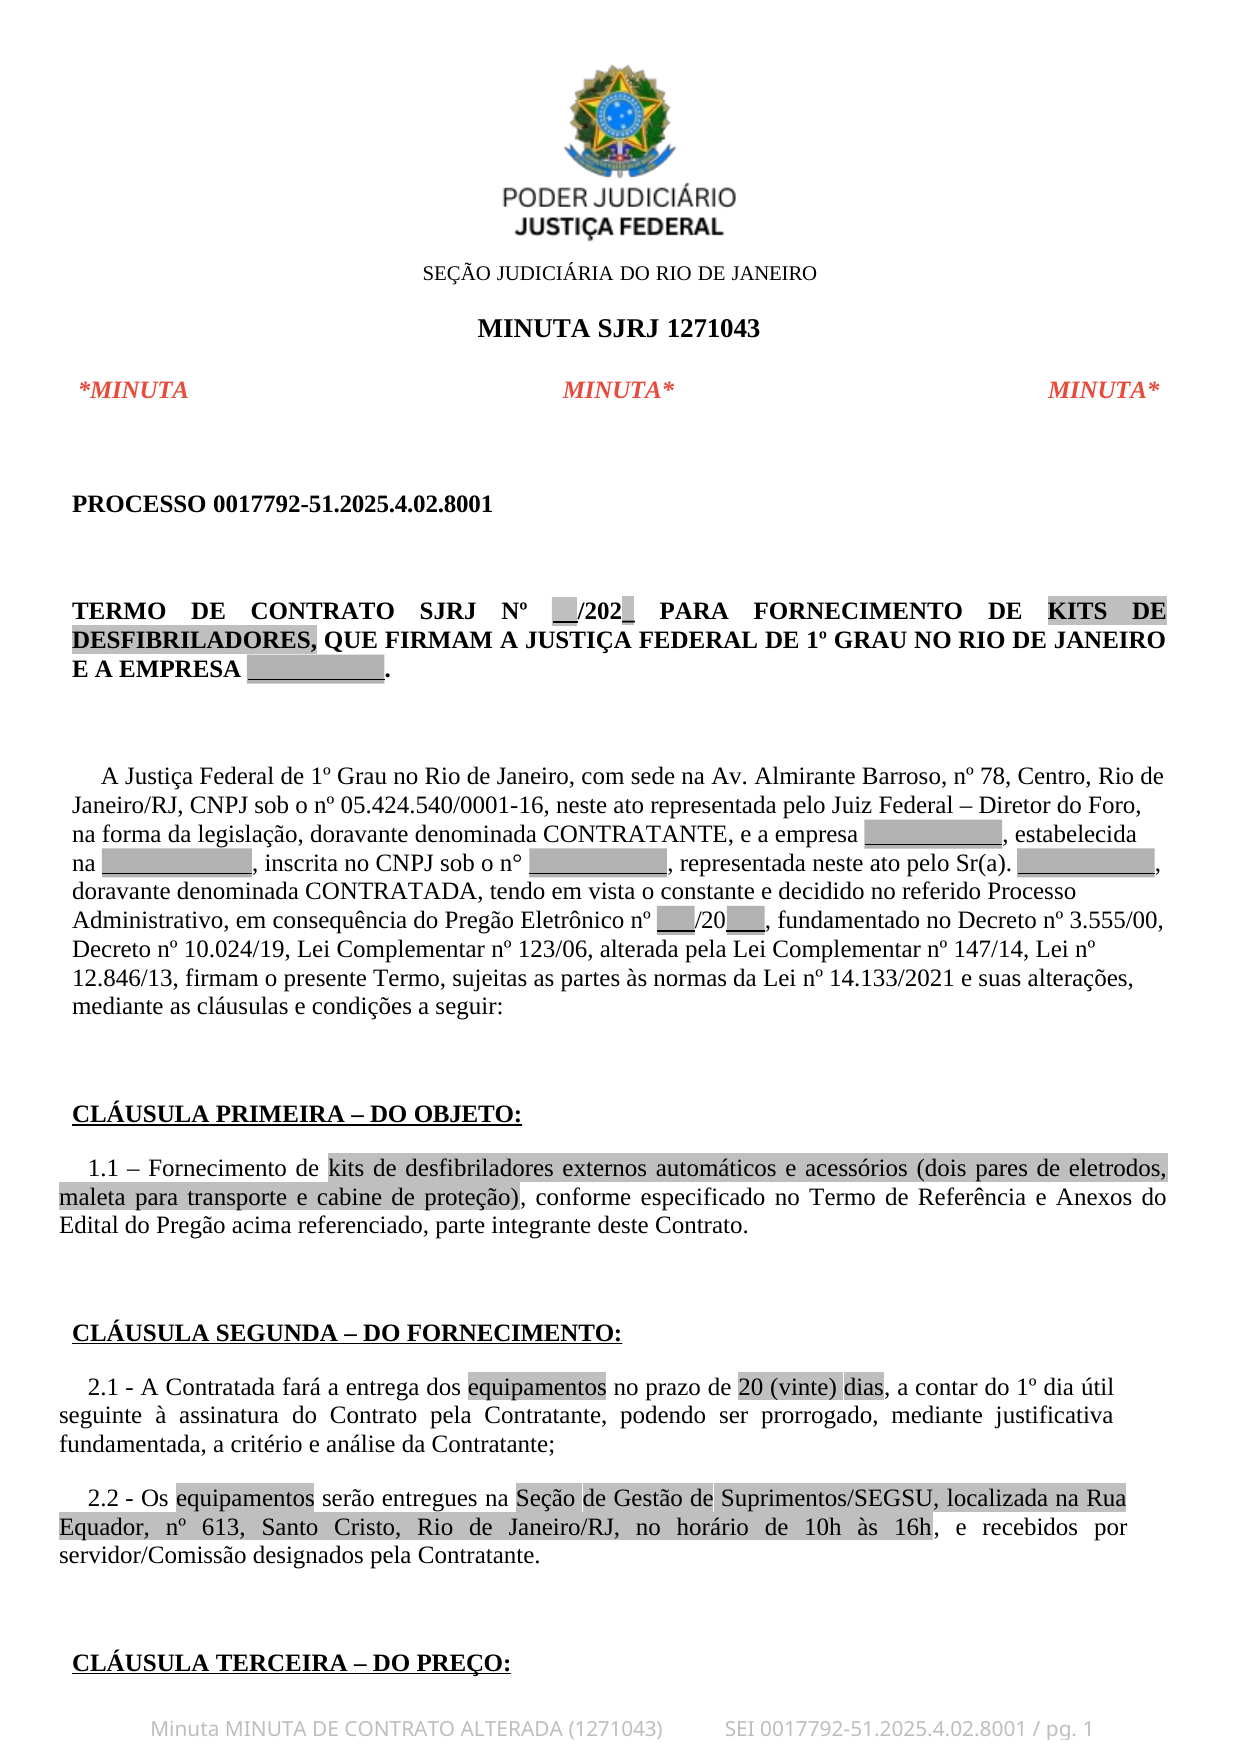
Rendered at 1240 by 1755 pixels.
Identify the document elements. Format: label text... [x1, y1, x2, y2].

subtitle MINUTA SJRJ 1271043 [59, 312, 1179, 343]
list - Os equipamentos serão entregues na Seção de Gestão de Suprimentos/SEGSU, localizada na Rua Equador, nº 613, Santo Cristo, Rio de Janeiro/RJ, no horário de 10h às 16h, e recebidos por servidor/Comissão designados pela Contratante. [59, 1483, 1127, 1569]
subtitle PROCESSO 0017792-51.2025.4.02.8001 [72, 489, 1181, 518]
text *MINUTA MINUTA* MINUTA* [59, 375, 1180, 404]
subtitle TERMO DE CONTRATO SJRJ Nº /202_ PARA FORNECIMENTO DE KITS DE DESFIBRILADORES, QUE FIRMAM A JUSTIÇA FEDERAL DE 1º GRAU NO RIO DE JANEIRO E A EMPRESA . [72, 596, 1167, 683]
text SEÇÃO JUDICIÁRIA DO RIO DE JANEIRO [59, 261, 1181, 285]
list - A Contratada fará a entrega dos equipamentos no prazo de 20 (vinte) dias, a contar do 1º dia útil seguinte à assinatura do Contrato pela Contratante, podendo ser prorrogado, mediante justificativa fundamentada, a critério e análise da Contratante; [59, 1372, 1115, 1458]
list – Fornecimento de kits de desfibriladores externos automáticos e acessórios (dois pares de eletrodos, maleta para transporte e cabine de proteção), conforme especificado no Termo de Referência e Anexos do Edital do Pregão acima referenciado, parte integrante deste Contrato. [59, 1153, 1168, 1239]
text A Justiça Federal de 1º Grau no Rio de Janeiro, com sede na Av. Almirante Barroso, nº 78, Centro, Rio de Janeiro/RJ, CNPJ sob o nº 05.424.540/0001-16, neste ato representada pelo Juiz Federal – Diretor do Foro, na forma da legislação, doravante denominada CONTRATANTE, e a empresa , estabelecida na , inscrita no CNPJ sob o n° , representada neste ato pelo Sr(a). , doravante denominada CONTRATADA, tendo em vista o constante e decidido no referido Processo Administrativo, em consequência do Pregão Eletrônico nº /20 , fundamentado no Decreto nº 3.555/00, Decreto nº 10.024/19, Lei Complementar nº 123/06, alterada pela Lei Complementar nº 147/14, Lei nº 12.846/13, firmam o presente Termo, sujeitas as partes às normas da Lei nº 14.133/2021 e suas alterações, mediante as cláusulas e condições a seguir: [72, 761, 1164, 1020]
subtitle CLÁUSULA TERCEIRA – DO PREÇO: [72, 1648, 1181, 1677]
subtitle CLÁUSULA PRIMEIRA – DO OBJETO: [72, 1099, 1181, 1128]
subtitle CLÁUSULA SEGUNDA – DO FORNECIMENTO: [72, 1318, 1181, 1347]
